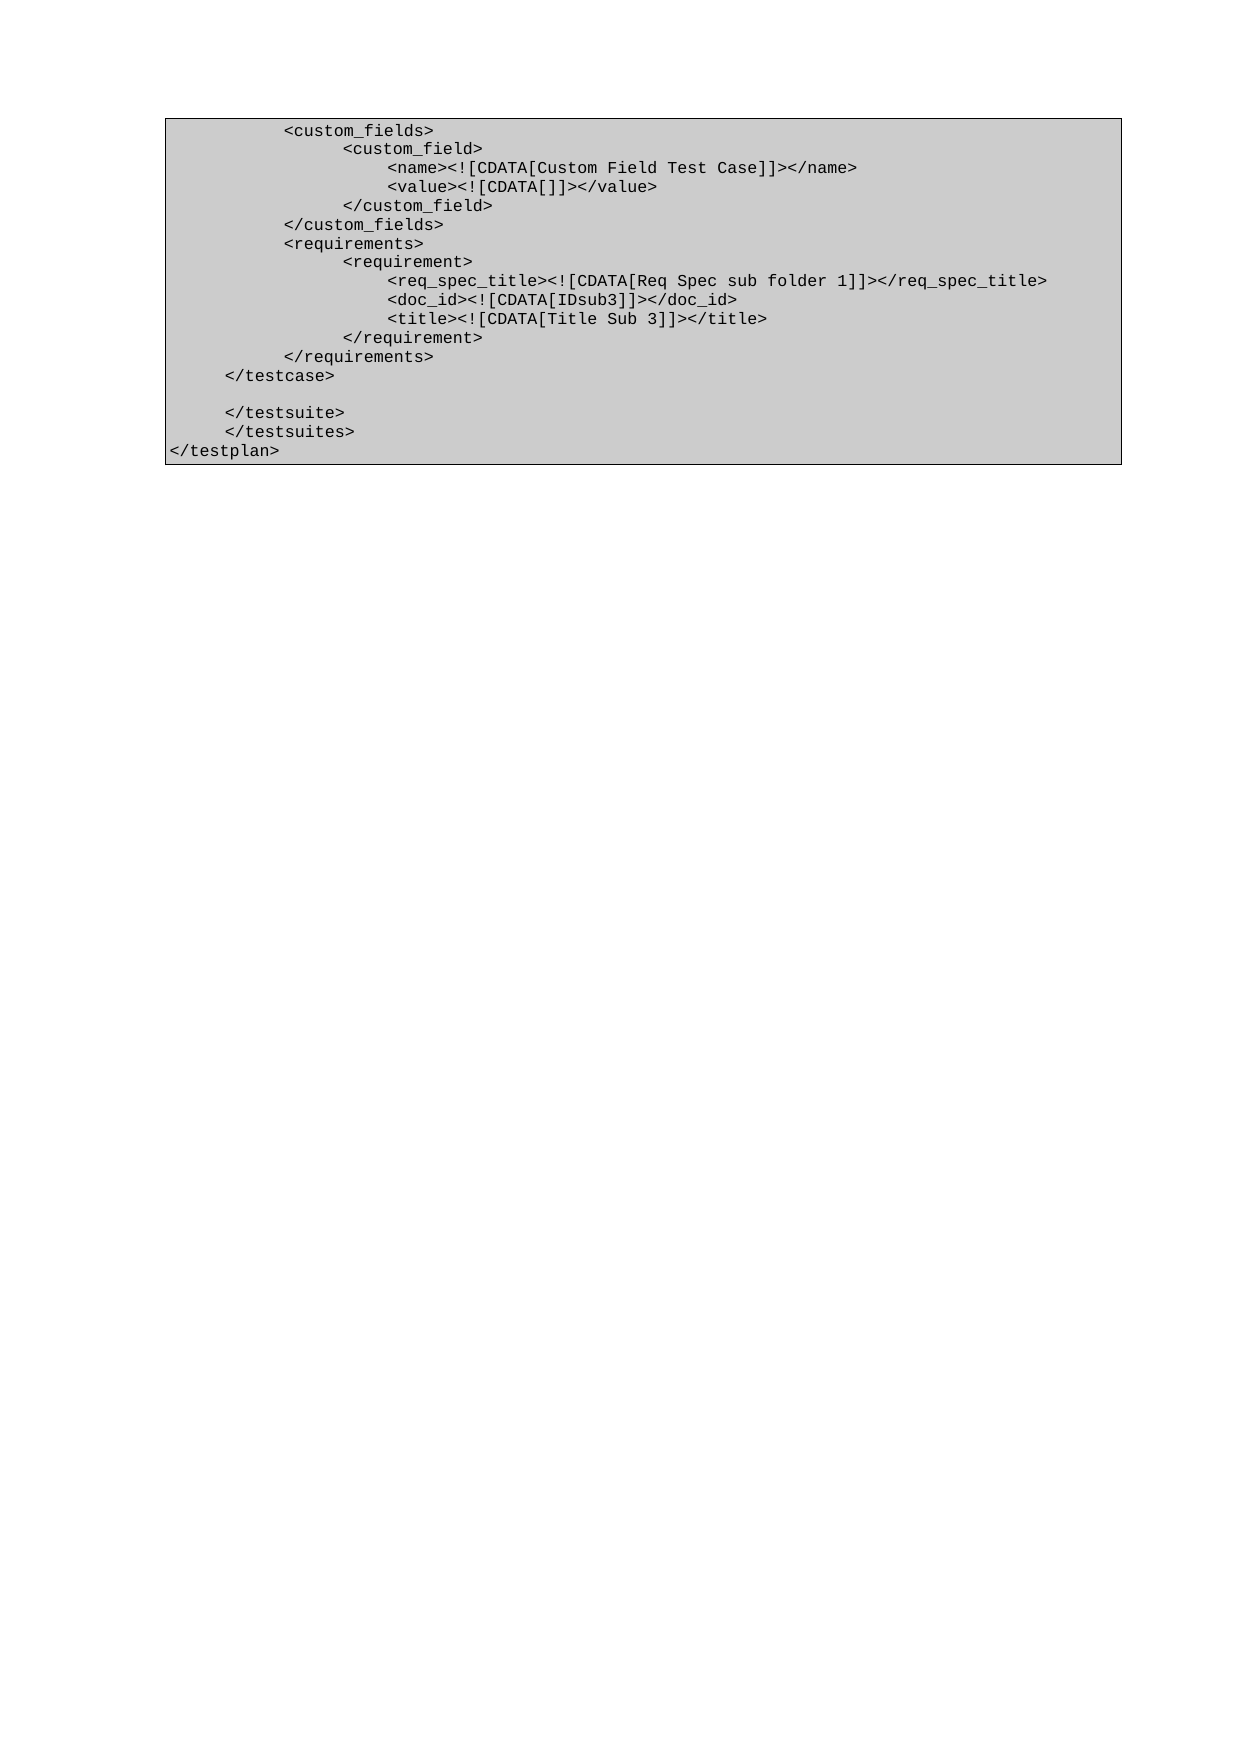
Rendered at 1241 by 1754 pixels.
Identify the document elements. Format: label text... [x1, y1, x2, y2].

text <custom_fields> <custom_field> <name><![CDATA[Custom Field Test Case]]></name> <value><![CDATA[]]></value> </custom_field> </custom_fields> <requirements> <requirement> <req_spec_title><![CDATA[Req Spec sub folder 1]]></req_spec_title> <doc_id><![CDATA[IDsub3]]></doc_id> <title><![CDATA[Title Sub 3]]></title> </requirement> </requirements> </testcase> </testsuite> </testsuites> </testplan> [166, 119, 1121, 464]
